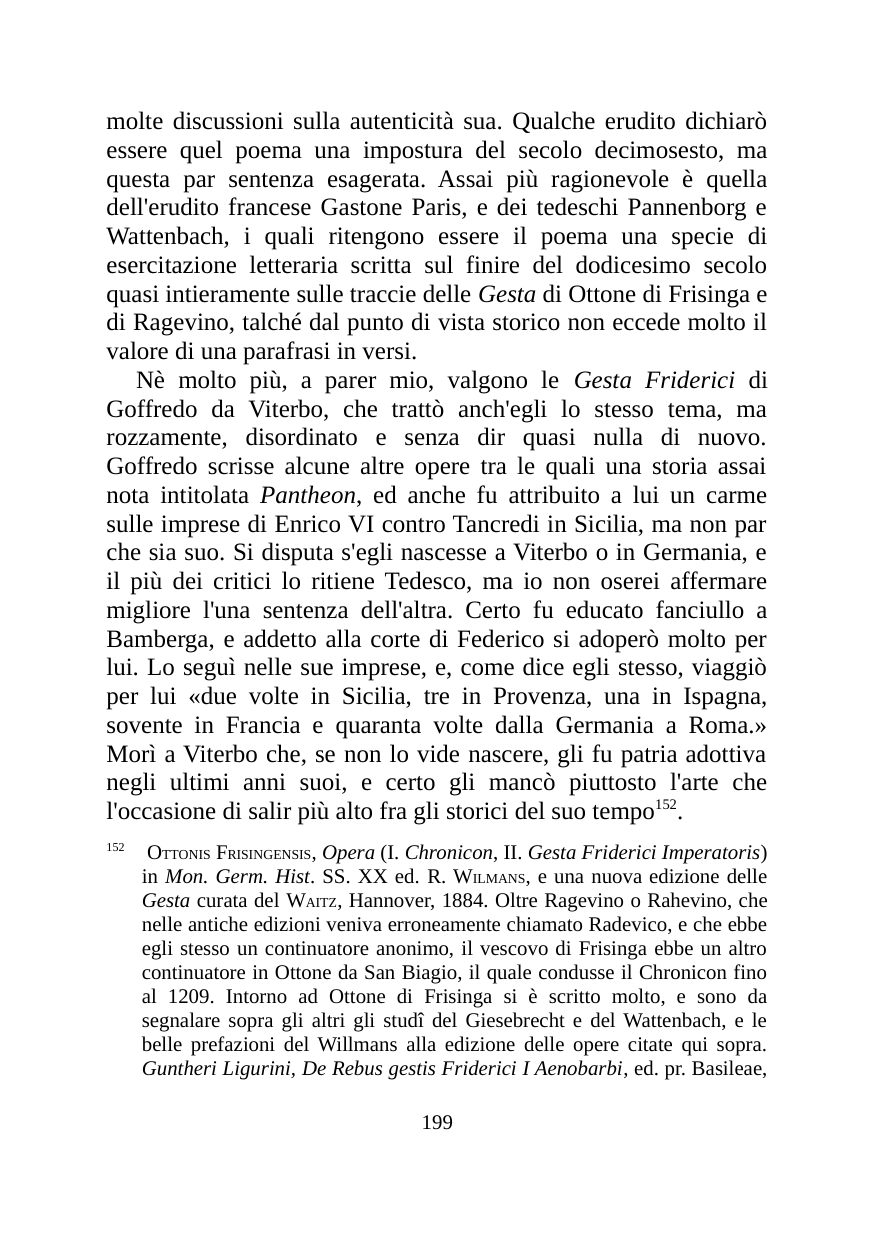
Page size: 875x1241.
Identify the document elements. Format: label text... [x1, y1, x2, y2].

text molte discussioni sulla autenticità sua. Qualche erudito dichiarò essere quel poema una impostura del secolo decimosesto, ma questa par sentenza esagerata. Assai più ragionevole è quella dell'erudito francese Gastone Paris, e dei tedeschi Pannenborg e Wattenbach, i quali ritengono essere il poema una specie di esercitazione letteraria scritta sul finire del dodicesimo secolo quasi intieramente sulle traccie delle Gesta di Ottone di Frisinga e di Ragevino, talché dal punto di vista storico non eccede molto il valore di una parafrasi in versi. [106, 106, 768, 365]
text Nè molto più, a parer mio, valgono le Gesta Friderici di Goffredo da Viterbo, che trattò anch'egli lo stesso tema, ma rozzamente, disordinato e senza dir quasi nulla di nuovo. Goffredo scrisse alcune altre opere tra le quali una storia assai nota intitolata Pantheon, ed anche fu attribuito a lui un carme sulle imprese di Enrico VI contro Tancredi in Sicilia, ma non par che sia suo. Si disputa s'egli nascesse a Viterbo o in Germania, e il più dei critici lo ritiene Tedesco, ma io non oserei affermare migliore l'una sentenza dell'altra. Certo fu educato fanciullo a Bamberga, e addetto alla corte di Federico si adoperò molto per lui. Lo seguì nelle sue imprese, e, come dice egli stesso, viaggiò per lui «due volte in Sicilia, tre in Provenza, una in Ispagna, sovente in Francia e quaranta volte dalla Germania a Roma.» Morì a Viterbo che, se non lo vide nascere, gli fu patria adottiva negli ultimi anni suoi, e certo gli mancò piuttosto l'arte che l'occasione di salir più alto fra gli storici del suo tempo. [106, 365, 768, 825]
text Ottonis Frisingensis, Opera (I. Chronicon, II. Gesta Friderici Imperatoris) in Mon. Germ. Hist. SS. XX ed. R. Wilmans, e una nuova edizione delle Gesta curata del Waitz, Hannover, 1884. Oltre Ragevino o Rahevino, che nelle antiche edizioni veniva erroneamente chiamato Radevico, e che ebbe egli stesso un continuatore anonimo, il vescovo di Frisinga ebbe un altro continuatore in Ottone da San Biagio, il quale condusse il Chronicon fino al 1209. Intorno ad Ottone di Frisinga si è scritto molto, e sono da segnalare sopra gli altri gli studî del Giesebrecht e del Wattenbach, e le belle prefazioni del Willmans alla edizione delle opere citate qui sopra. Guntheri Ligurini, De Rebus gestis Friderici I Aenobarbi, ed. pr. Basileae, [106, 840, 768, 1080]
